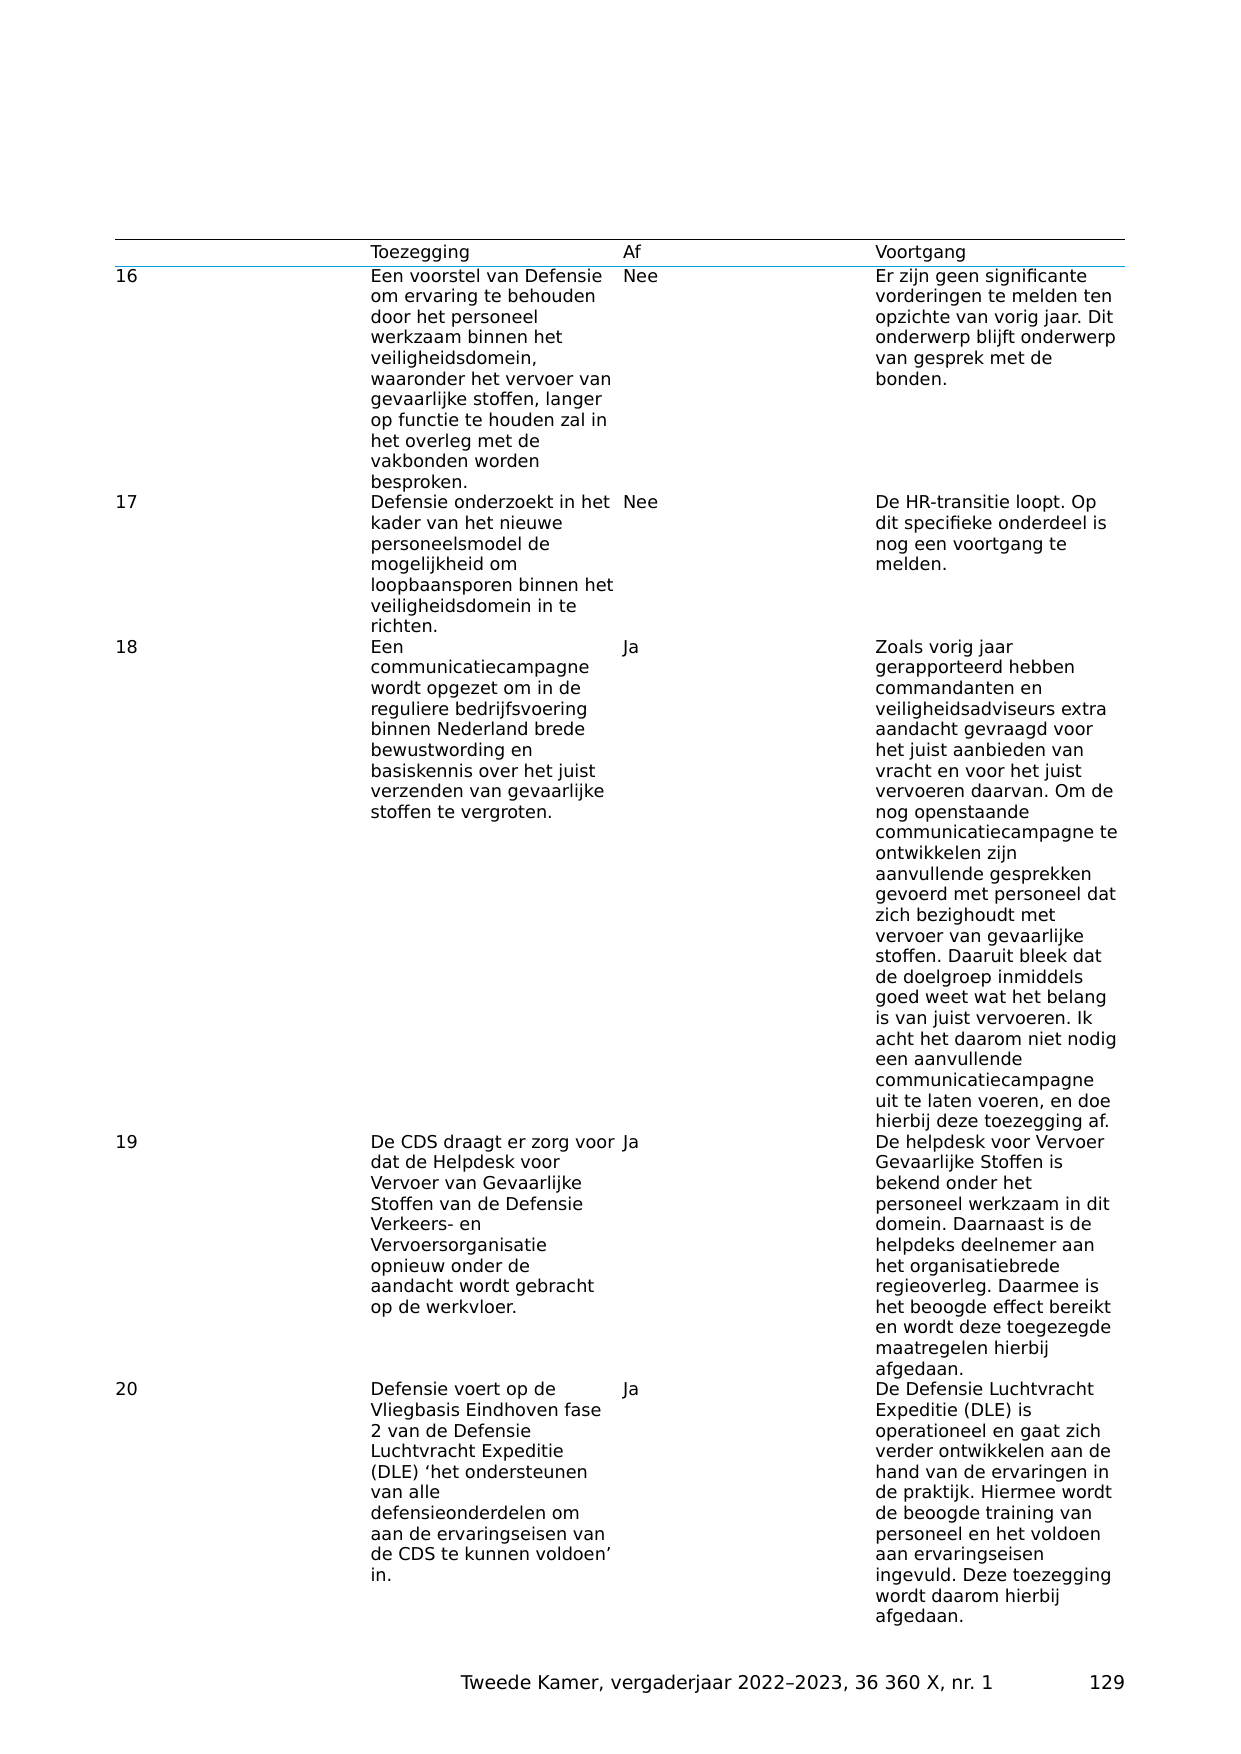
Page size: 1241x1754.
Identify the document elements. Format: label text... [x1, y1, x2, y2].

table_cell Defensie onderzoekt in het kader van het nieuwe personeelsmodel de mogelijkheid om loopbaansporen binnen het veiligheidsdomein in te richten. [368, 493, 620, 637]
table_cell Defensie voert op de Vliegbasis Eindhoven fase 2 van de Defensie Luchtvracht Expeditie (DLE) ‘het ondersteunen van alle defensieonderdelen om aan de ervaringseisen van de CDS te kunnen voldoen’ in. [368, 1379, 620, 1627]
table_cell Zoals vorig jaar gerapporteerd hebben commandanten en veiligheidsadviseurs extra aandacht gevraagd voor het juist aanbieden van vracht en voor het juist vervoeren daarvan. Om de nog openstaande communicatiecampagne te ontwikkelen zijn aanvullende gesprekken gevoerd met personeel dat zich bezighoudt met vervoer van gevaarlijke stoffen. Daaruit bleek dat de doelgroep inmiddels goed weet wat het belang is van juist vervoeren. Ik acht het daarom niet nodig een aanvullende communicatiecampagne uit te laten voeren, en doe hierbij deze toezegging af. [872, 637, 1125, 1132]
table_cell De Defensie Luchtvracht Expeditie (DLE) is operationeel en gaat zich verder ontwikkelen aan de hand van de ervaringen in de praktijk. Hiermee wordt de beoogde training van personeel en het voldoen aan ervaringseisen ingevuld. Deze toezegging wordt daarom hierbij afgedaan. [872, 1379, 1125, 1627]
table_cell Er zijn geen significante vorderingen te melden ten opzichte van vorig jaar. Dit onderwerp blijft onderwerp van gesprek met de bonden. [872, 267, 1125, 492]
table_cell Ja [620, 1132, 872, 1379]
table_header Tabel 48 Opvolging toegezegde maatregelen naar aanleiding van aanbevelingen Onderzoeksraad voor Veiligheid (OvV) en Inspectie Veiligheid Defensie (IVD) [115, 191, 1125, 239]
table_cell 16 [115, 267, 367, 492]
table_cell Voortgang [872, 240, 1125, 266]
table_cell De CDS draagt er zorg voor dat de Helpdesk voor Vervoer van Gevaarlijke Stoffen van de Defensie Verkeers- en Vervoersorganisatie opnieuw onder de aandacht wordt gebracht op de werkvloer. [368, 1132, 620, 1379]
table_cell Nee [620, 493, 872, 637]
table_cell Af [620, 240, 872, 266]
table_cell 18 [115, 637, 367, 1132]
table_cell Toezegging [368, 240, 620, 266]
table_cell 19 [115, 1132, 367, 1379]
table_cell Ja [620, 637, 872, 1132]
table_cell De HR-transitie loopt. Op dit specifieke onderdeel is nog een voortgang te melden. [872, 493, 1125, 637]
table_cell Ja [620, 1379, 872, 1627]
table_cell Een voorstel van Defensie om ervaring te behouden door het personeel werkzaam binnen het veiligheidsdomein, waaronder het vervoer van gevaarlijke stoffen, langer op functie te houden zal in het overleg met de vakbonden worden besproken. [368, 267, 620, 492]
table_cell Een communicatiecampagne wordt opgezet om in de reguliere bedrijfsvoering binnen Nederland brede bewustwording en basiskennis over het juist verzenden van gevaarlijke stoffen te vergroten. [368, 637, 620, 1132]
table_cell 20 [115, 1379, 367, 1627]
table_cell [115, 240, 367, 266]
table_cell Nee [620, 267, 872, 492]
table_cell De helpdesk voor Vervoer Gevaarlijke Stoffen is bekend onder het personeel werkzaam in dit domein. Daarnaast is de helpdeks deelnemer aan het organisatiebrede regieoverleg. Daarmee is het beoogde effect bereikt en wordt deze toegezegde maatregelen hierbij afgedaan. [872, 1132, 1125, 1379]
table_cell 17 [115, 493, 367, 637]
